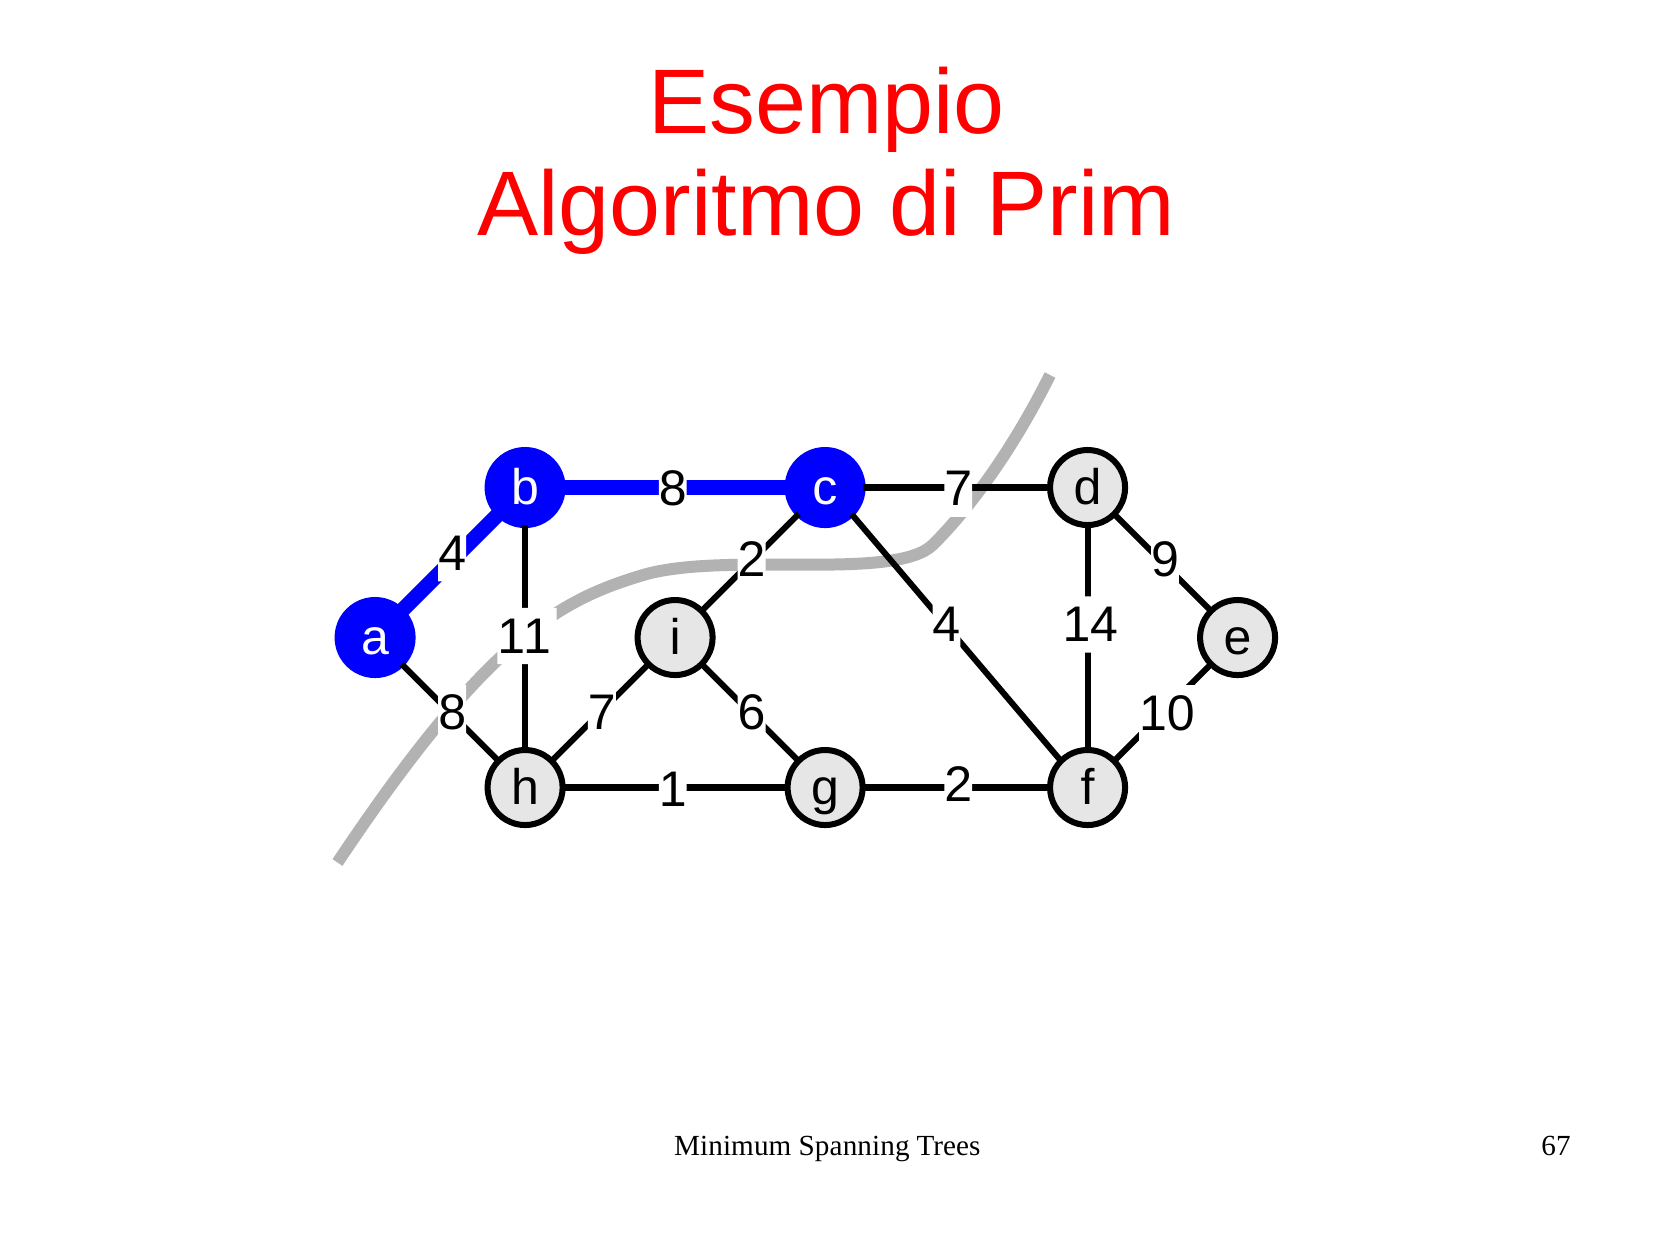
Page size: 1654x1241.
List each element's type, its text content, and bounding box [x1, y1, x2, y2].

text_box 1 [658, 761, 687, 818]
text_box e [1200, 600, 1276, 676]
text_box 10 [1139, 685, 1195, 742]
text_box 8 [438, 684, 467, 741]
text_box d [1050, 450, 1126, 525]
text_box a [337, 600, 413, 676]
text_box 8 [658, 460, 687, 517]
text_box 6 [737, 684, 766, 742]
text_box 9 [1151, 531, 1179, 588]
text_box 2 [944, 756, 973, 813]
text_box b [487, 450, 563, 525]
text_box 11 [497, 607, 557, 665]
text_box c [788, 450, 863, 526]
text_box g [787, 750, 863, 826]
title Esempio Algoritmo di Prim [82, 49, 1571, 257]
text_box 4 [438, 525, 467, 582]
text_box 7 [587, 684, 616, 742]
text_box 4 [932, 596, 961, 653]
text_box h [487, 750, 563, 826]
text_box 14 [1062, 596, 1119, 653]
text_box f [1050, 750, 1126, 826]
text_box 7 [944, 460, 973, 517]
text_box 2 [737, 531, 766, 588]
text_box i [637, 600, 713, 676]
